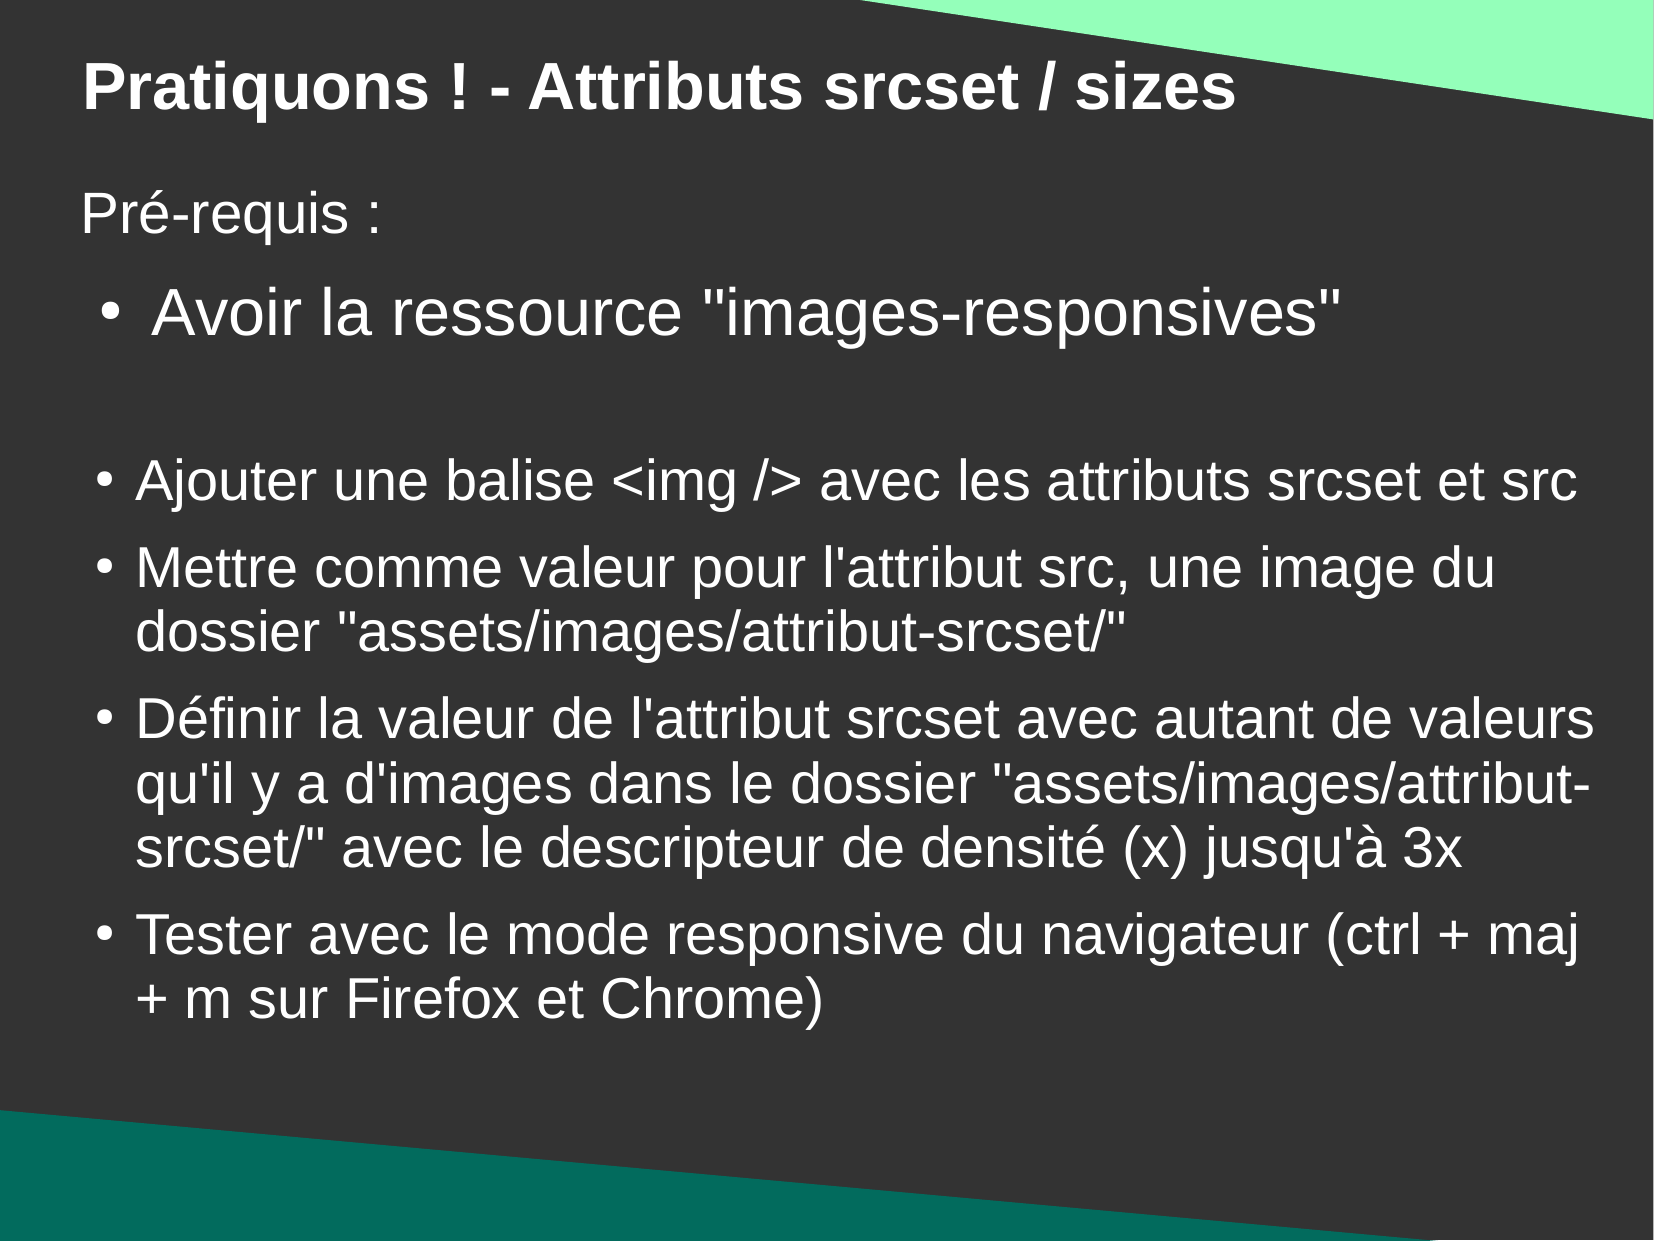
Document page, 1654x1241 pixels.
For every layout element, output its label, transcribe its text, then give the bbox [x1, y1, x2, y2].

title Pratiquons ! - Attributs srcset / sizes [82, 49, 1571, 152]
list Pré-requis : Avoir la ressource "images-responsives" [80, 180, 1620, 355]
text_box [860, 0, 1654, 120]
list Ajouter une balise <img /> avec les attributs srcset et src Mettre comme valeur pour l'attribut src, une image du dossier "assets/images/attribut-srcset/" Définir la valeur de l'attribut srcset avec autant de valeurs qu'il y a d'images dans le dossier "assets/images/attribut-srcset/" avec le descripteur de densité (x) jusqu'à 3x Tester avec le mode responsive du navigateur (ctrl + maj + m sur Firefox et Chrome) [80, 447, 1605, 1052]
